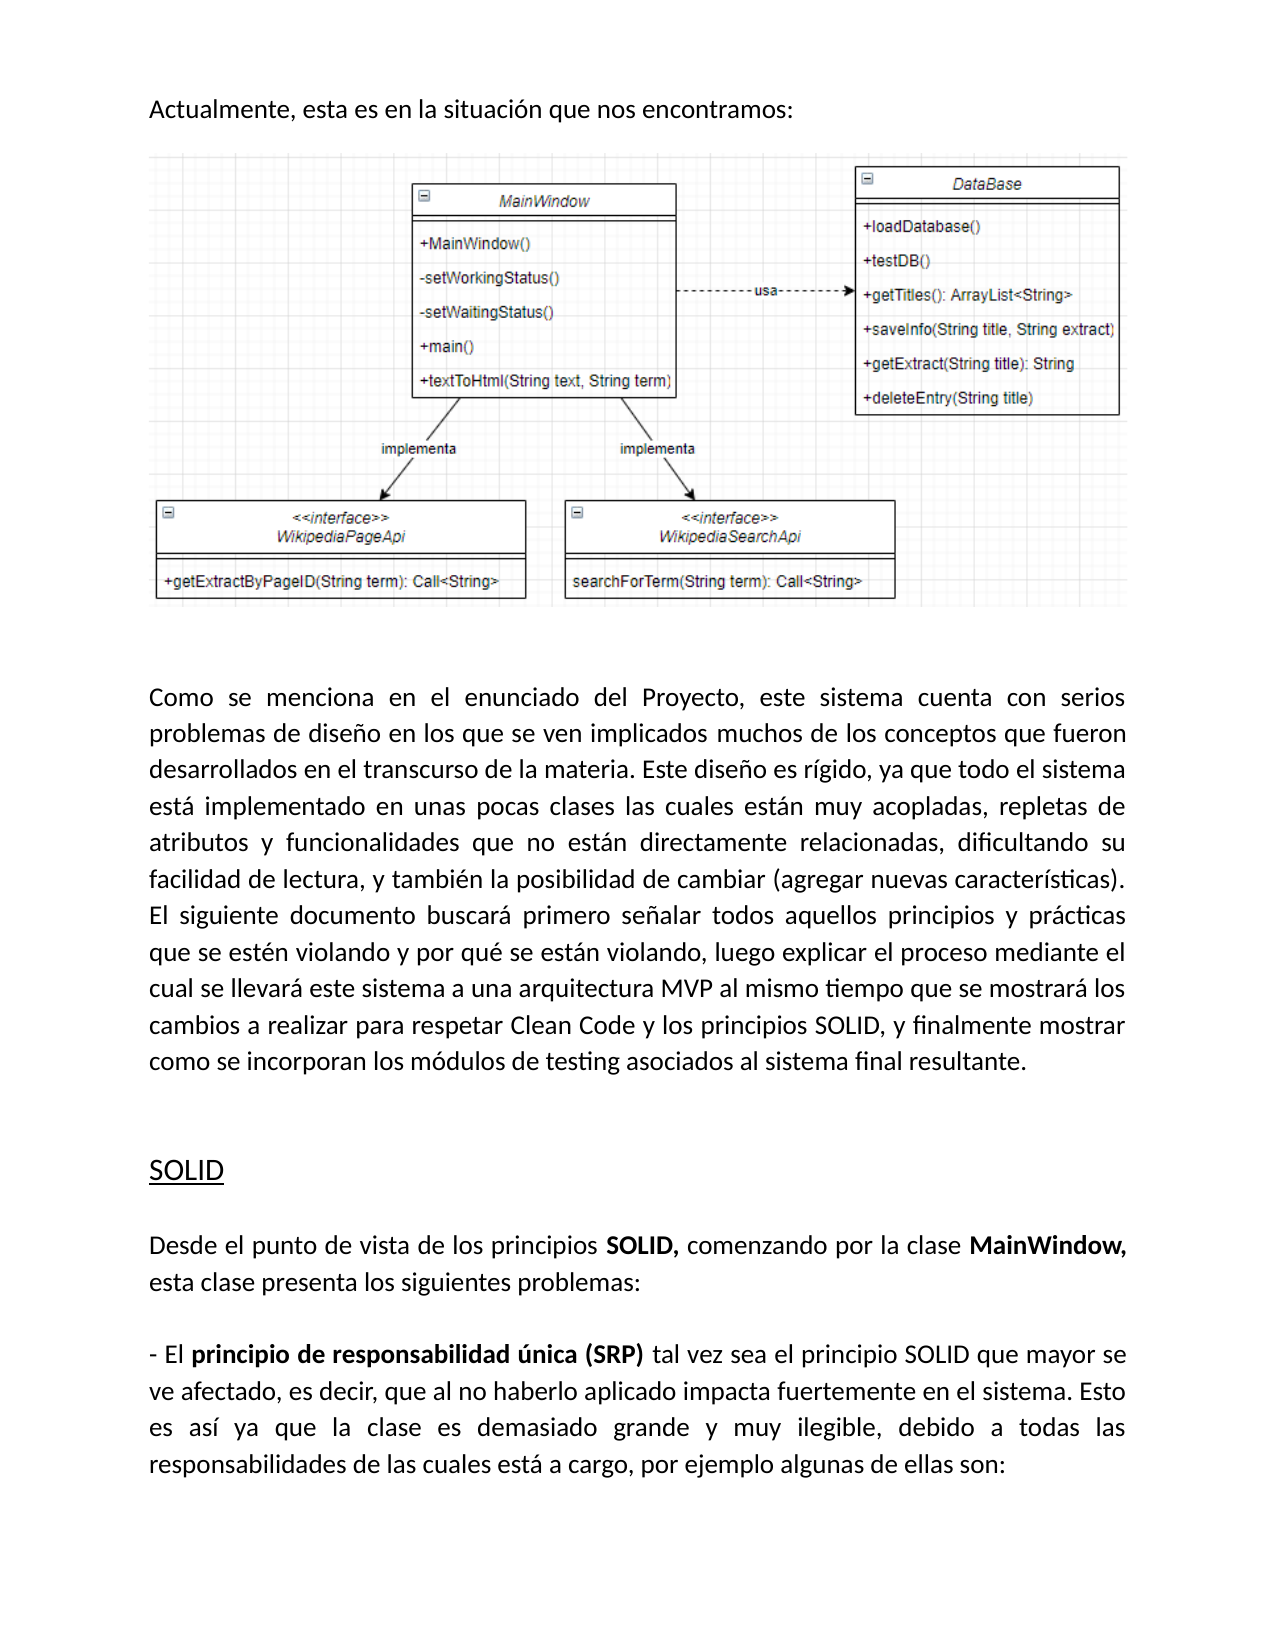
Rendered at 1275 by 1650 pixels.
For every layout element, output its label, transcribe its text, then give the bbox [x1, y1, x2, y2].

picture [148, 153, 1128, 607]
text SOLID [149, 1150, 1127, 1188]
text Desde el punto de vista de los principios SOLID, comenzando por la clase MainWindow, esta clase presenta los siguientes problemas: [149, 1225, 1127, 1298]
text Como se menciona en el enunciado del Proyecto, este sistema cuenta con serios problemas de diseño en los que se ven implicados muchos de los conceptos que fueron desarrollados en el transcurso de la materia. Este diseño es rígido, ya que todo el sistema está implementado en unas pocas clases las cuales están muy acopladas, repletas de atributos y funcionalidades que no están directamente relacionadas, dificultando su facilidad de lectura, y también la posibilidad de cambiar (agregar nuevas características). El siguiente documento buscará primero señalar todos aquellos principios y prácticas que se estén violando y por qué se están violando, luego explicar el proceso mediante el cual se llevará este sistema a una arquitectura MVP al mismo tiempo que se mostrará los cambios a realizar para respetar Clean Code y los principios SOLID, y finalmente mostrar como se incorporan los módulos de testing asociados al sistema final resultante. [149, 676, 1127, 1077]
text - El principio de responsabilidad única (SRP) tal vez sea el principio SOLID que mayor se ve afectado, es decir, que al no haberlo aplicado impacta fuertemente en el sistema. Esto es así ya que la clase es demasiado grande y muy ilegible, debido a todas las responsabilidades de las cuales está a cargo, por ejemplo algunas de ellas son: [149, 1334, 1127, 1480]
text Actualmente, esta es en la situación que nos encontramos: [149, 88, 1127, 125]
